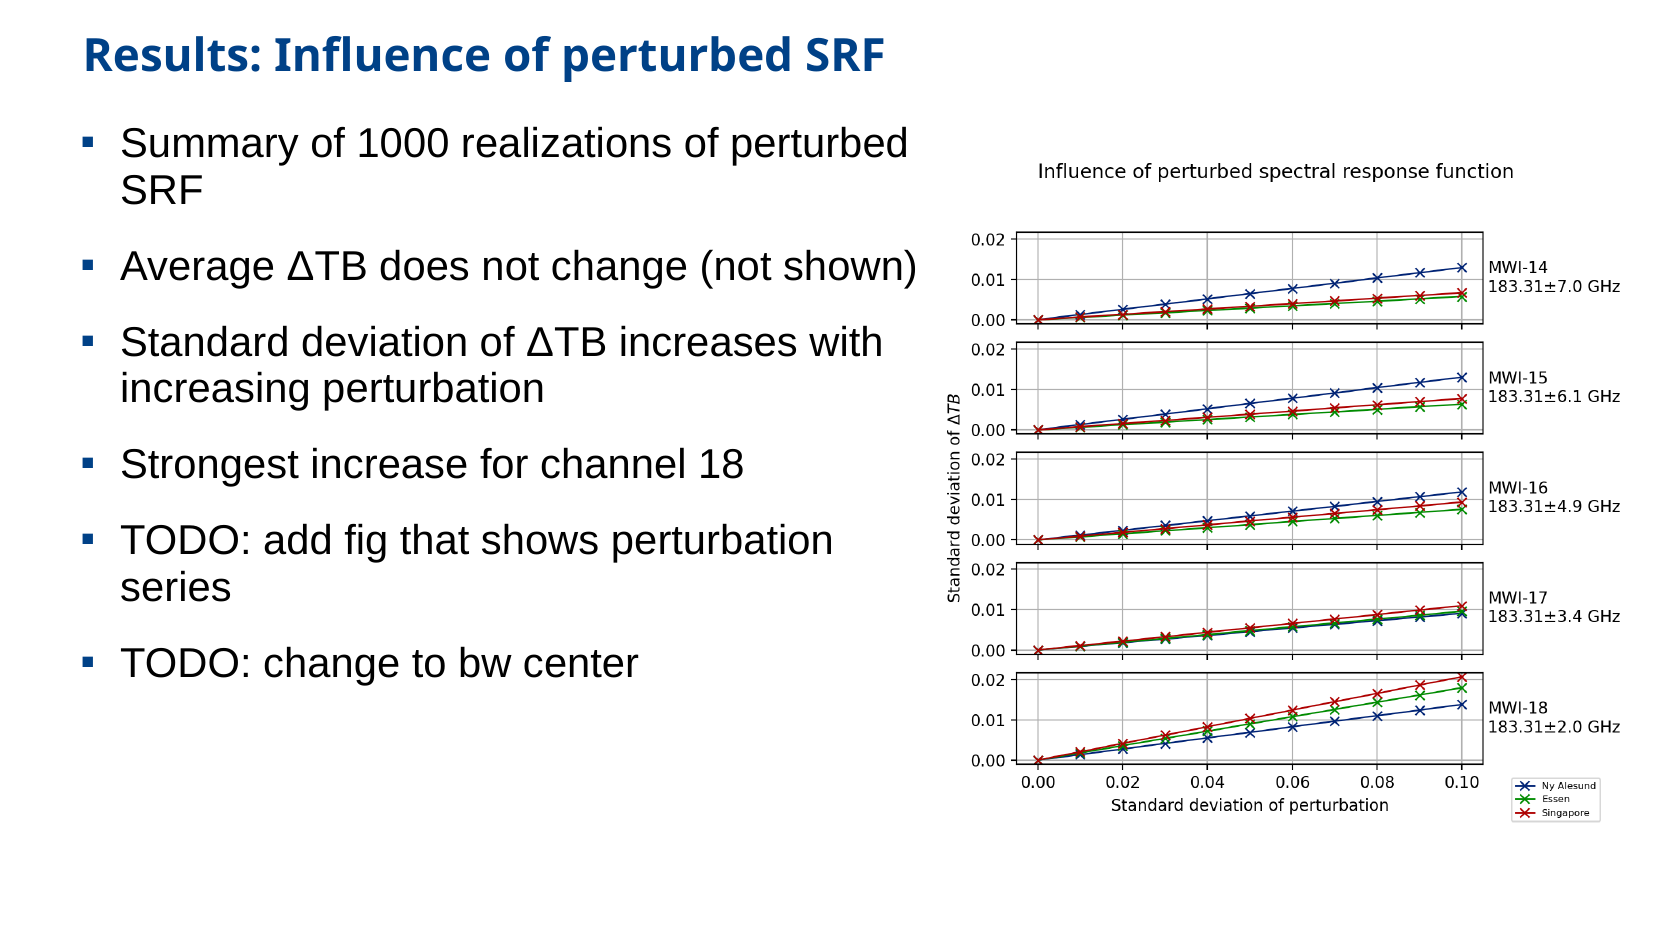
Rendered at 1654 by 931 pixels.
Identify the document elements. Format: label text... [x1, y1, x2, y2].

picture [930, 149, 1621, 841]
title Results: Influence of perturbed SRF [82, 19, 1571, 88]
list Summary of 1000 realizations of perturbed SRF Average ΔTB does not change (not shown) Standard deviation of ΔTB increases with increasing perturbation Strongest increase for channel 18 TODO: add fig that shows perturbation series TODO: change to bw center [82, 120, 946, 826]
